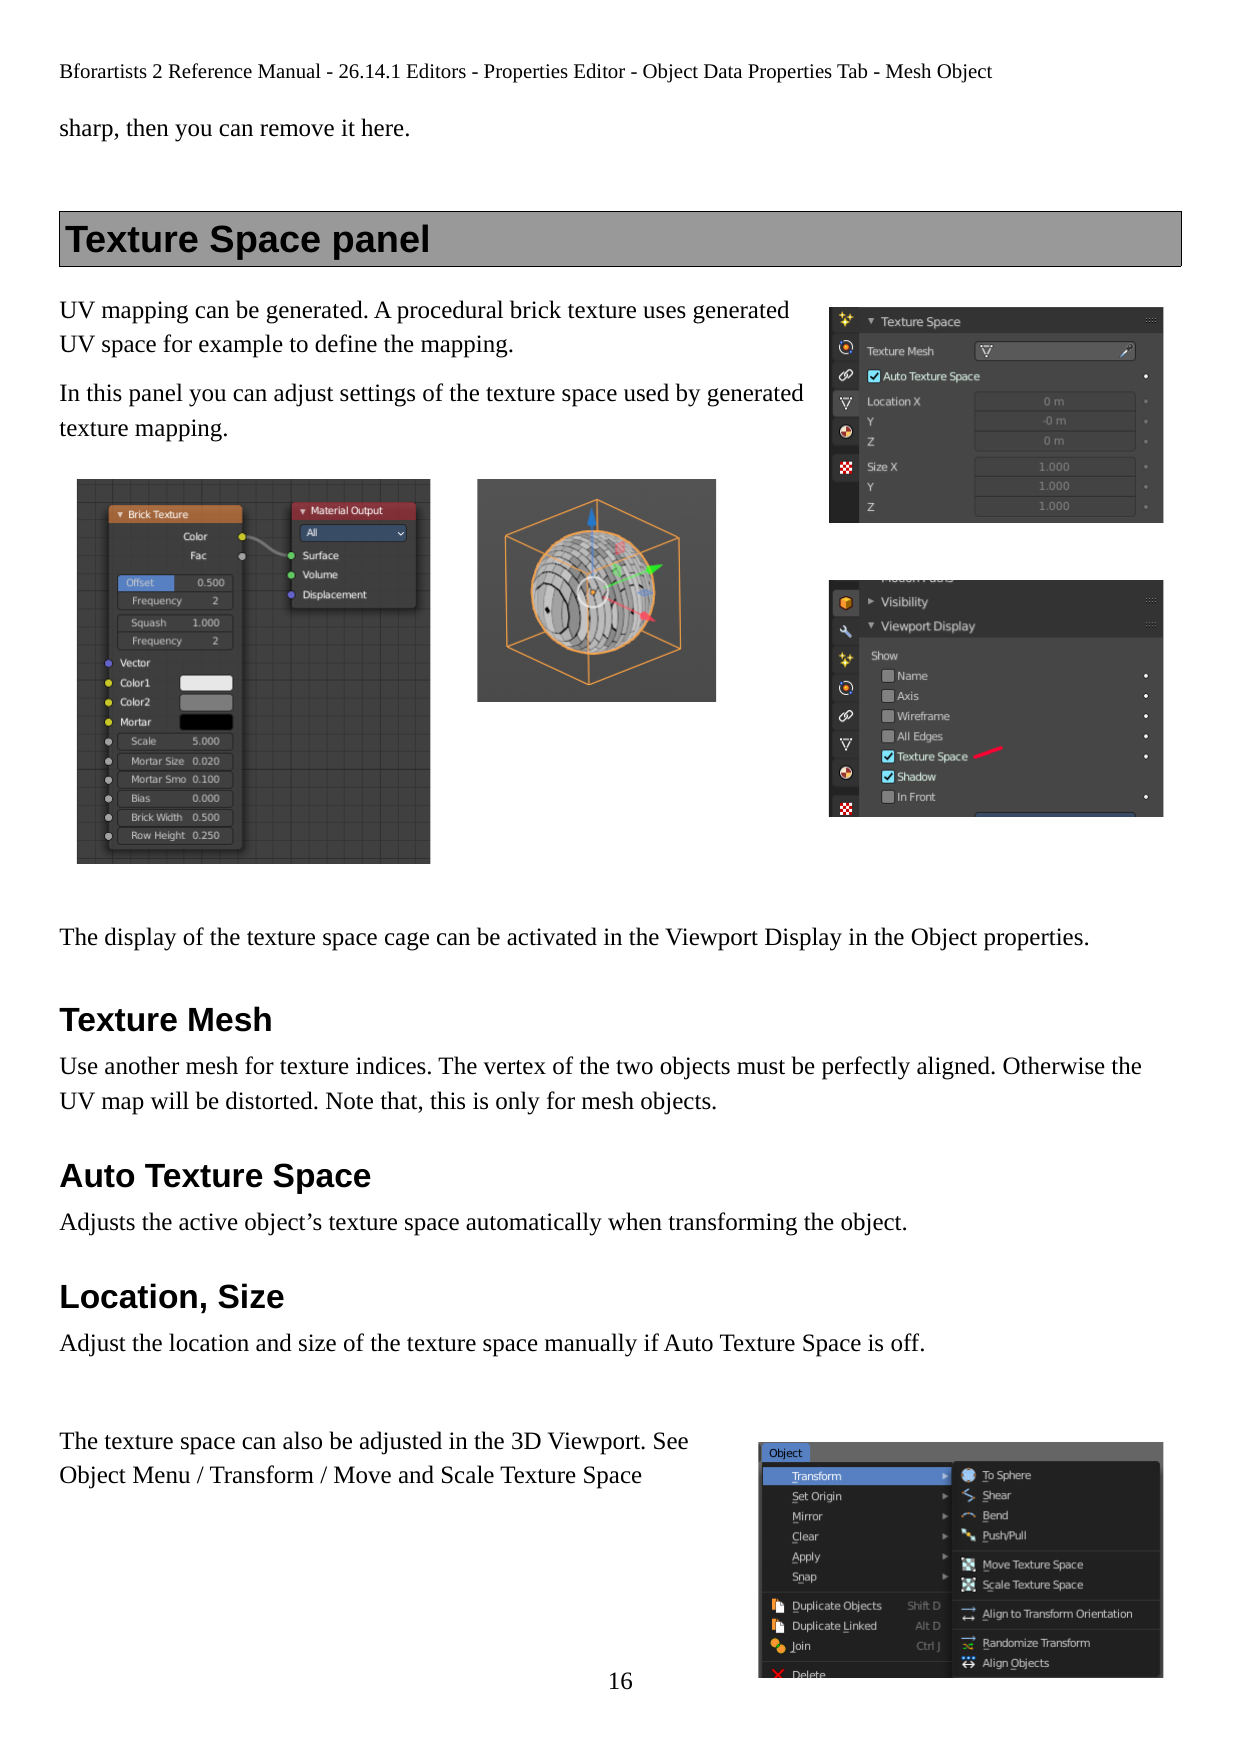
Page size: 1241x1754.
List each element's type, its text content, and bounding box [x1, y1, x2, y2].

text The display of the texture space cage can be activated in the Viewport Display in the Object properties. [59, 922, 1181, 951]
text Adjusts the active object’s texture space automatically when transforming the object. [59, 1207, 1181, 1236]
subtitle Location, Size [59, 1277, 1181, 1315]
text In this panel you can adjust settings of the texture space used by generated texture mapping. [59, 378, 829, 442]
text The texture space can also be adjusted in the 3D Viewport. See Object Menu / Transform / Move and Scale Texture Space [59, 1426, 1181, 1489]
table_header Texture Space panel [60, 212, 1181, 266]
picture [828, 580, 1164, 817]
picture [477, 479, 717, 702]
picture [758, 1442, 1164, 1678]
text Adjust the location and size of the texture space manually if Auto Texture Space is off. [59, 1328, 1181, 1357]
picture [76, 479, 431, 864]
text UV mapping can be generated. A procedural brick texture uses generated UV space for example to define the mapping. [59, 295, 1181, 358]
picture [829, 307, 1164, 523]
text Use another mesh for texture indices. The vertex of the two objects must be perfectly aligned. Otherwise the UV map will be distorted. Note that, this is only for mesh objects. [59, 1051, 1181, 1114]
subtitle Texture Mesh [59, 1000, 1181, 1039]
text sharp, then you can remove it here. [59, 113, 1181, 141]
subtitle Auto Texture Space [59, 1156, 1181, 1194]
